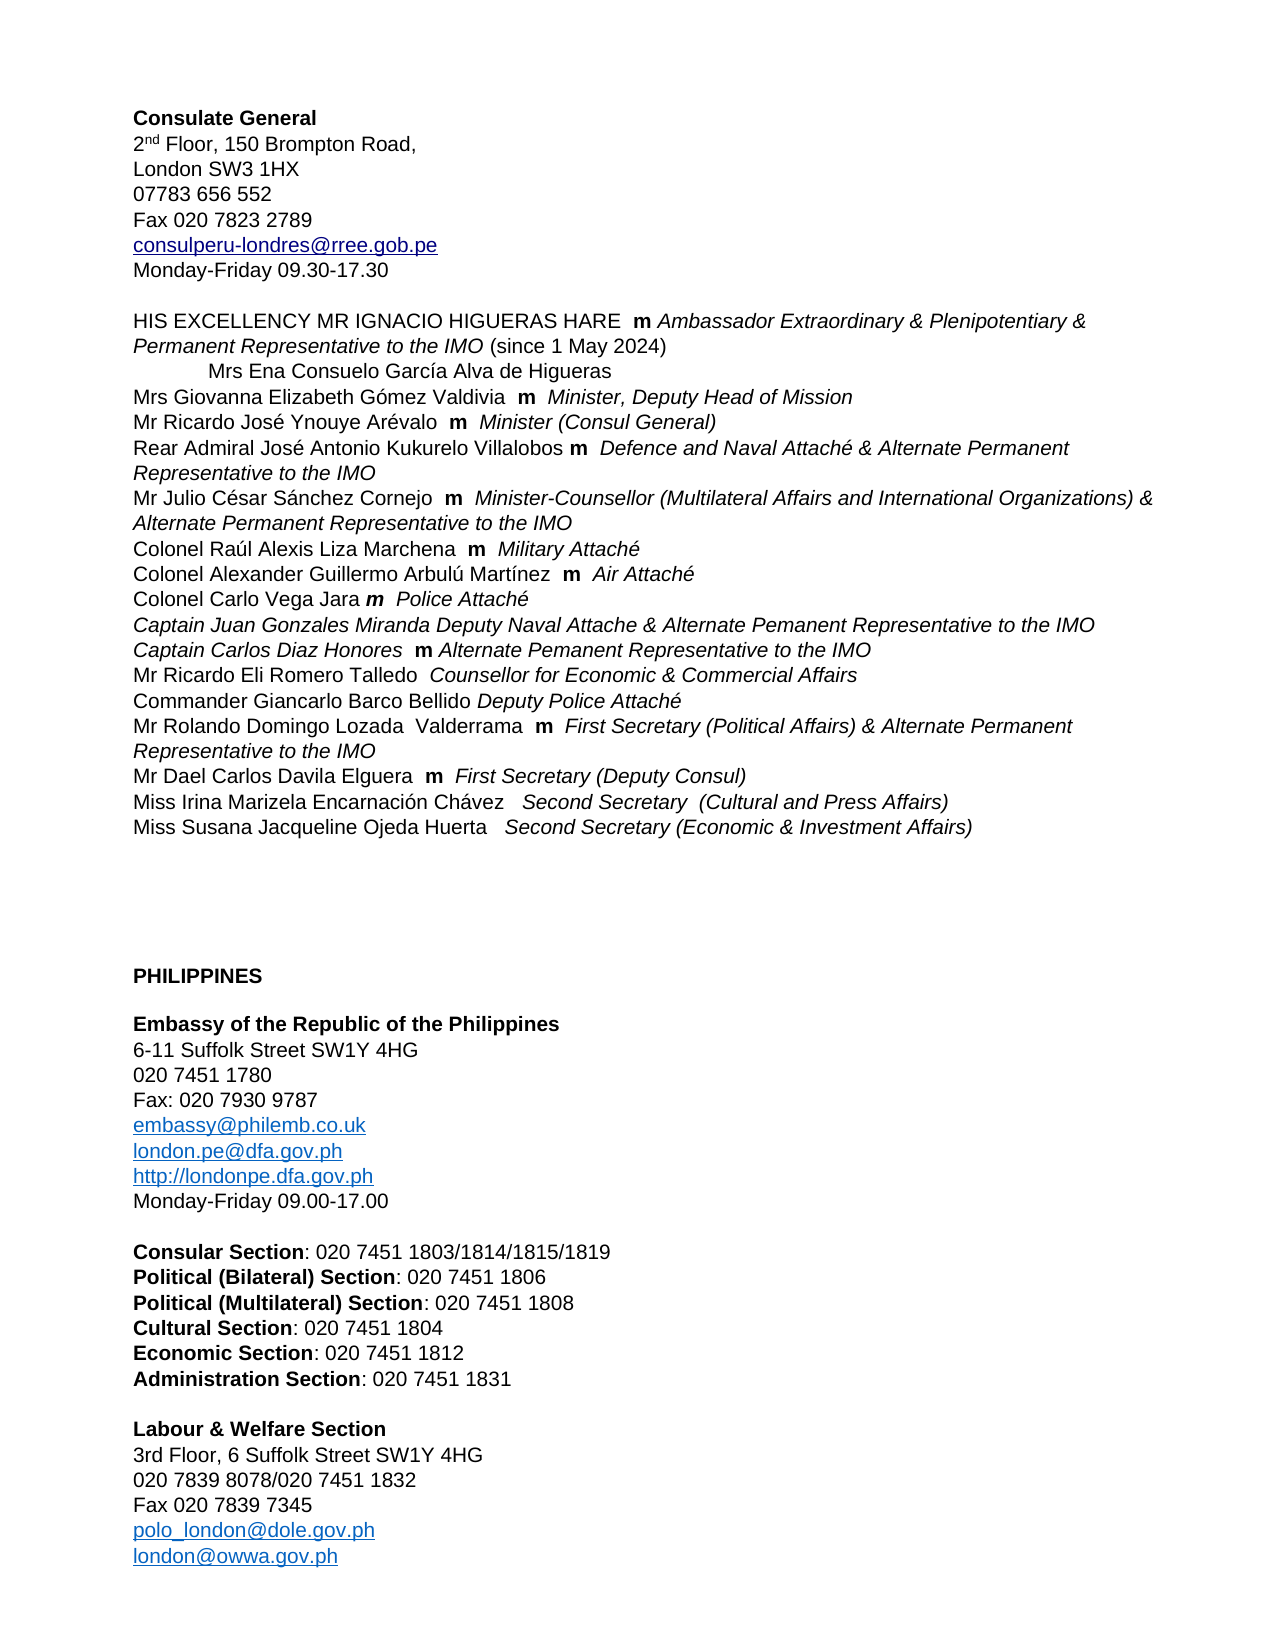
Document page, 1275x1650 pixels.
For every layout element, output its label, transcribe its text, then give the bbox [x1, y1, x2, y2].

text HIS EXCELLENCY MR IGNACIO HIGUERAS HARE m Ambassador Extraordinary & Plenipotentiary & Permanent Representative to the IMO (since 1 May 2024) [133, 309, 1181, 358]
text Cultural Section: 020 7451 1804 [133, 1316, 1181, 1340]
text Captain Carlos Diaz Honores m Alternate Pemanent Representative to the IMO [133, 638, 1181, 662]
text http://londonpe.dfa.gov.ph [133, 1164, 1181, 1188]
text Administration Section: 020 7451 1831 [133, 1366, 1181, 1390]
text london@owwa.gov.ph [133, 1544, 1181, 1568]
text Mr Ricardo Eli Romero Talledo Counsellor for Economic & Commercial Affairs [133, 663, 1181, 687]
text Monday-Friday 09.30-17.30 [133, 258, 1181, 282]
text Colonel Alexander Guillermo Arbulú Martínez m Air Attaché [133, 562, 1181, 586]
text consulperu-londres@rree.gob.pe [133, 233, 1181, 257]
text london.pe@dfa.gov.ph [133, 1139, 1181, 1163]
text Miss Irina Marizela Encarnación Chávez Second Secretary (Cultural and Press Affairs) [133, 790, 1181, 814]
text Embassy of the Republic of the Philippines [133, 1012, 1181, 1036]
text Mrs Ena Consuelo García Alva de Higueras [133, 359, 1181, 383]
text PHILIPPINES [133, 964, 1181, 988]
text polo_london@dole.gov.ph [133, 1518, 1181, 1542]
text Mr Rolando Domingo Lozada Valderrama m First Secretary (Political Affairs) & Alternate Permanent Representative to the IMO [133, 714, 1181, 763]
text Mr Dael Carlos Davila Elguera m First Secretary (Deputy Consul) [133, 764, 1181, 788]
text 020 7839 8078/020 7451 1832 [133, 1468, 1181, 1492]
text 020 7451 1780 [133, 1063, 1181, 1087]
text London SW3 1HX [133, 157, 1181, 181]
text 3rd Floor, 6 Suffolk Street SW1Y 4HG [133, 1442, 1181, 1466]
text Political (Bilateral) Section: 020 7451 1806 [133, 1265, 1181, 1289]
text Colonel Carlo Vega Jara m Police Attaché [133, 587, 1181, 611]
text Captain Juan Gonzales Miranda Deputy Naval Attache & Alternate Pemanent Representative to the IMO [133, 612, 1181, 636]
text Monday-Friday 09.00-17.00 [133, 1189, 1181, 1213]
text Rear Admiral José Antonio Kukurelo Villalobos m Defence and Naval Attaché & Alternate Permanent Representative to the IMO [133, 435, 1181, 484]
text Political (Multilateral) Section: 020 7451 1808 [133, 1291, 1181, 1314]
text Fax 020 7839 7345 [133, 1493, 1181, 1517]
text Commander Giancarlo Barco Bellido Deputy Police Attaché [133, 688, 1181, 712]
text Colonel Raúl Alexis Liza Marchena m Military Attaché [133, 537, 1181, 561]
text Mr Ricardo José Ynouye Arévalo m Minister (Consul General) [133, 410, 1181, 434]
text Labour & Welfare Section [133, 1417, 1181, 1441]
text Mr Julio César Sánchez Cornejo m Minister-Counsellor (Multilateral Affairs and International Organizations) & Alternate Permanent Representative to the IMO [133, 486, 1181, 535]
text 6-11 Suffolk Street SW1Y 4HG [133, 1037, 1181, 1061]
text 2nd Floor, 150 Brompton Road, [133, 132, 1181, 156]
text Economic Section: 020 7451 1812 [133, 1341, 1181, 1365]
text Fax: 020 7930 9787 [133, 1088, 1181, 1112]
text Miss Susana Jacqueline Ojeda Huerta Second Secretary (Economic & Investment Affairs) [133, 815, 1181, 839]
text Consulate General [133, 106, 1181, 130]
text Consular Section: 020 7451 1803/1814/1815/1819 [133, 1240, 1181, 1264]
text 07783 656 552 [133, 182, 1181, 206]
text Fax 020 7823 2789 [133, 207, 1181, 231]
text embassy@philemb.co.uk [133, 1113, 1181, 1137]
text Mrs Giovanna Elizabeth Gómez Valdivia m Minister, Deputy Head of Mission [133, 385, 1181, 409]
